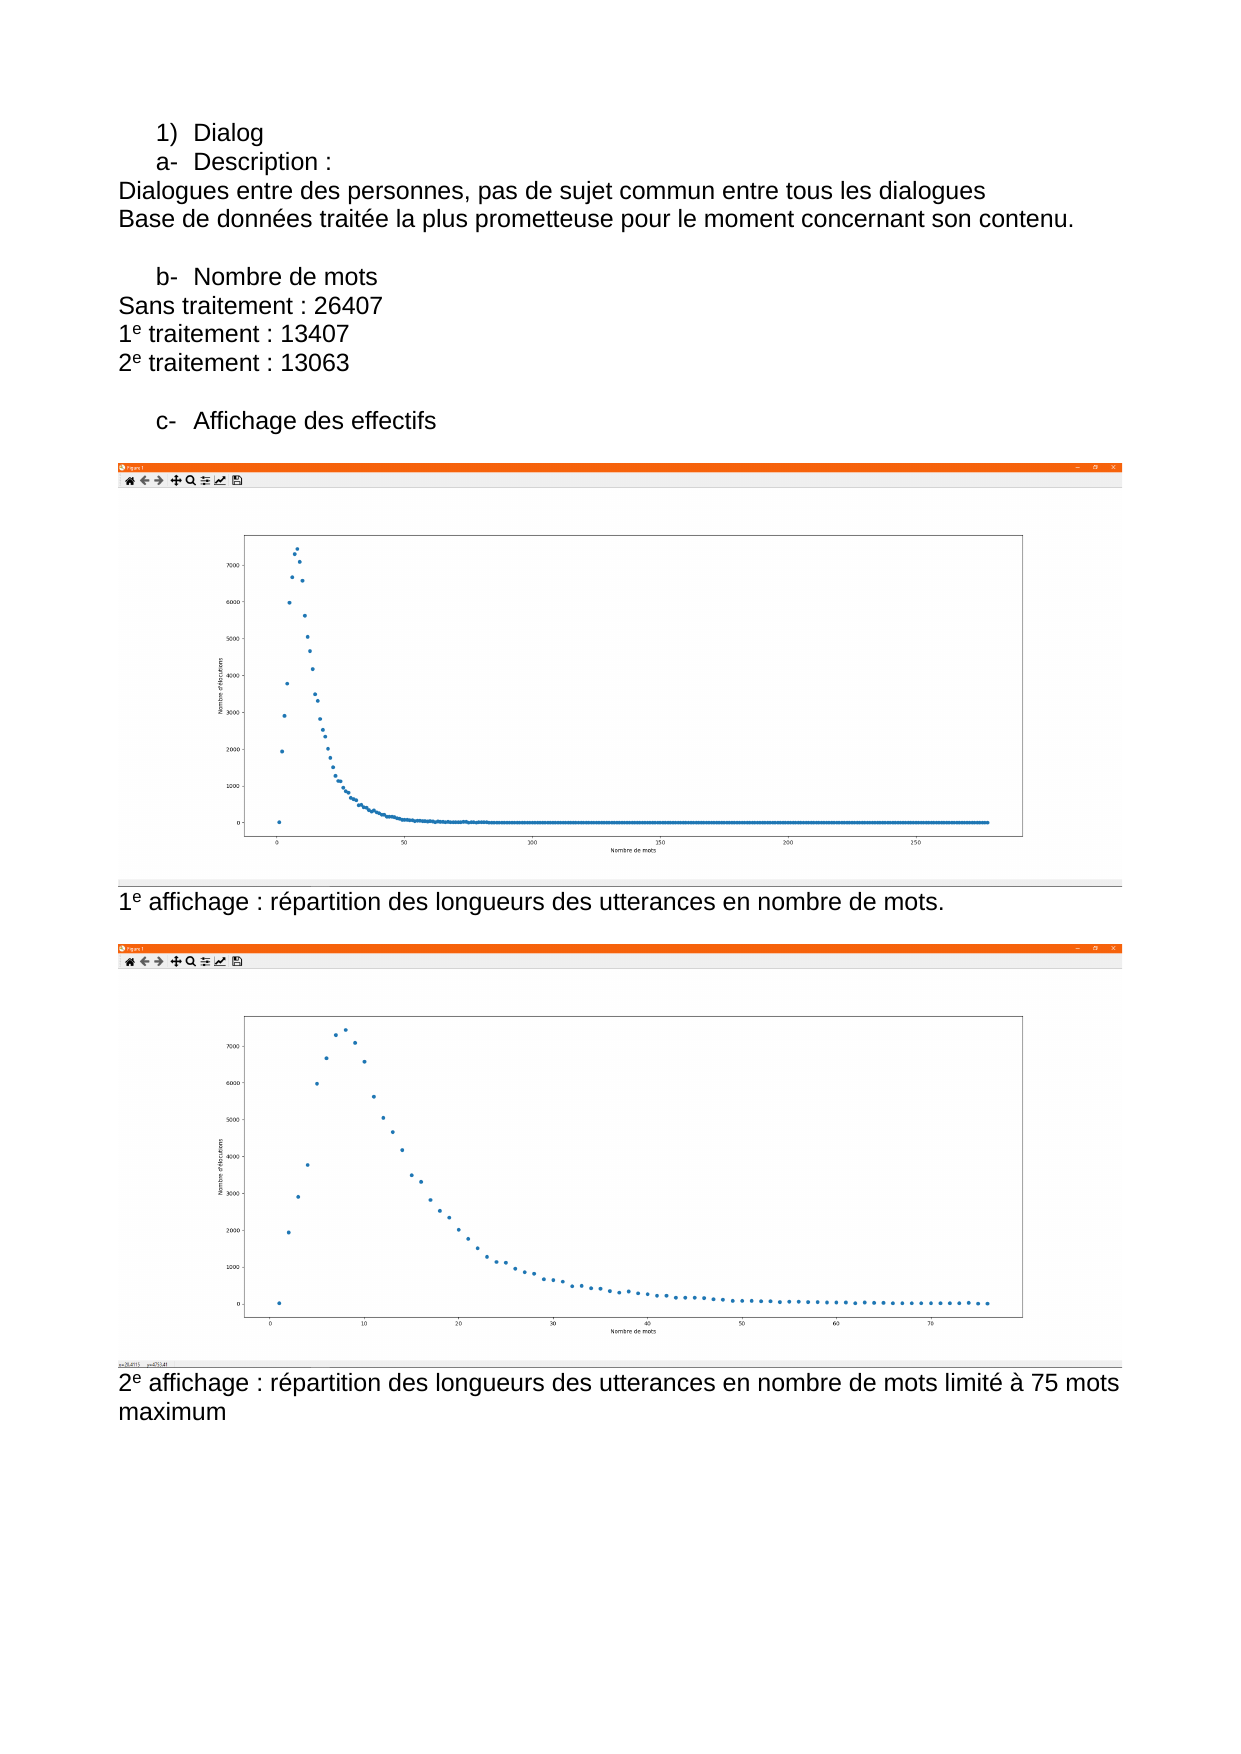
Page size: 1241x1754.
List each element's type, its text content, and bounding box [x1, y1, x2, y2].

text 1e traitement : 13407 [118, 319, 1122, 348]
list Affichage des effectifs [156, 406, 1122, 434]
text 2e affichage : répartition des longueurs des utterances en nombre de mots limité à 75 mots maximum [118, 1368, 1122, 1425]
text 2e traitement : 13063 [118, 348, 1122, 377]
list Nombre de mots [156, 262, 1122, 291]
text Sans traitement : 26407 [118, 291, 1122, 319]
list Dialog [156, 118, 1122, 147]
text Dialogues entre des personnes, pas de sujet commun entre tous les dialogues [118, 176, 1122, 204]
text 1e affichage : répartition des longueurs des utterances en nombre de mots. [118, 887, 1122, 915]
text Base de données traitée la plus prometteuse pour le moment concernant son contenu. [118, 204, 1122, 233]
list Description : [156, 147, 1122, 176]
